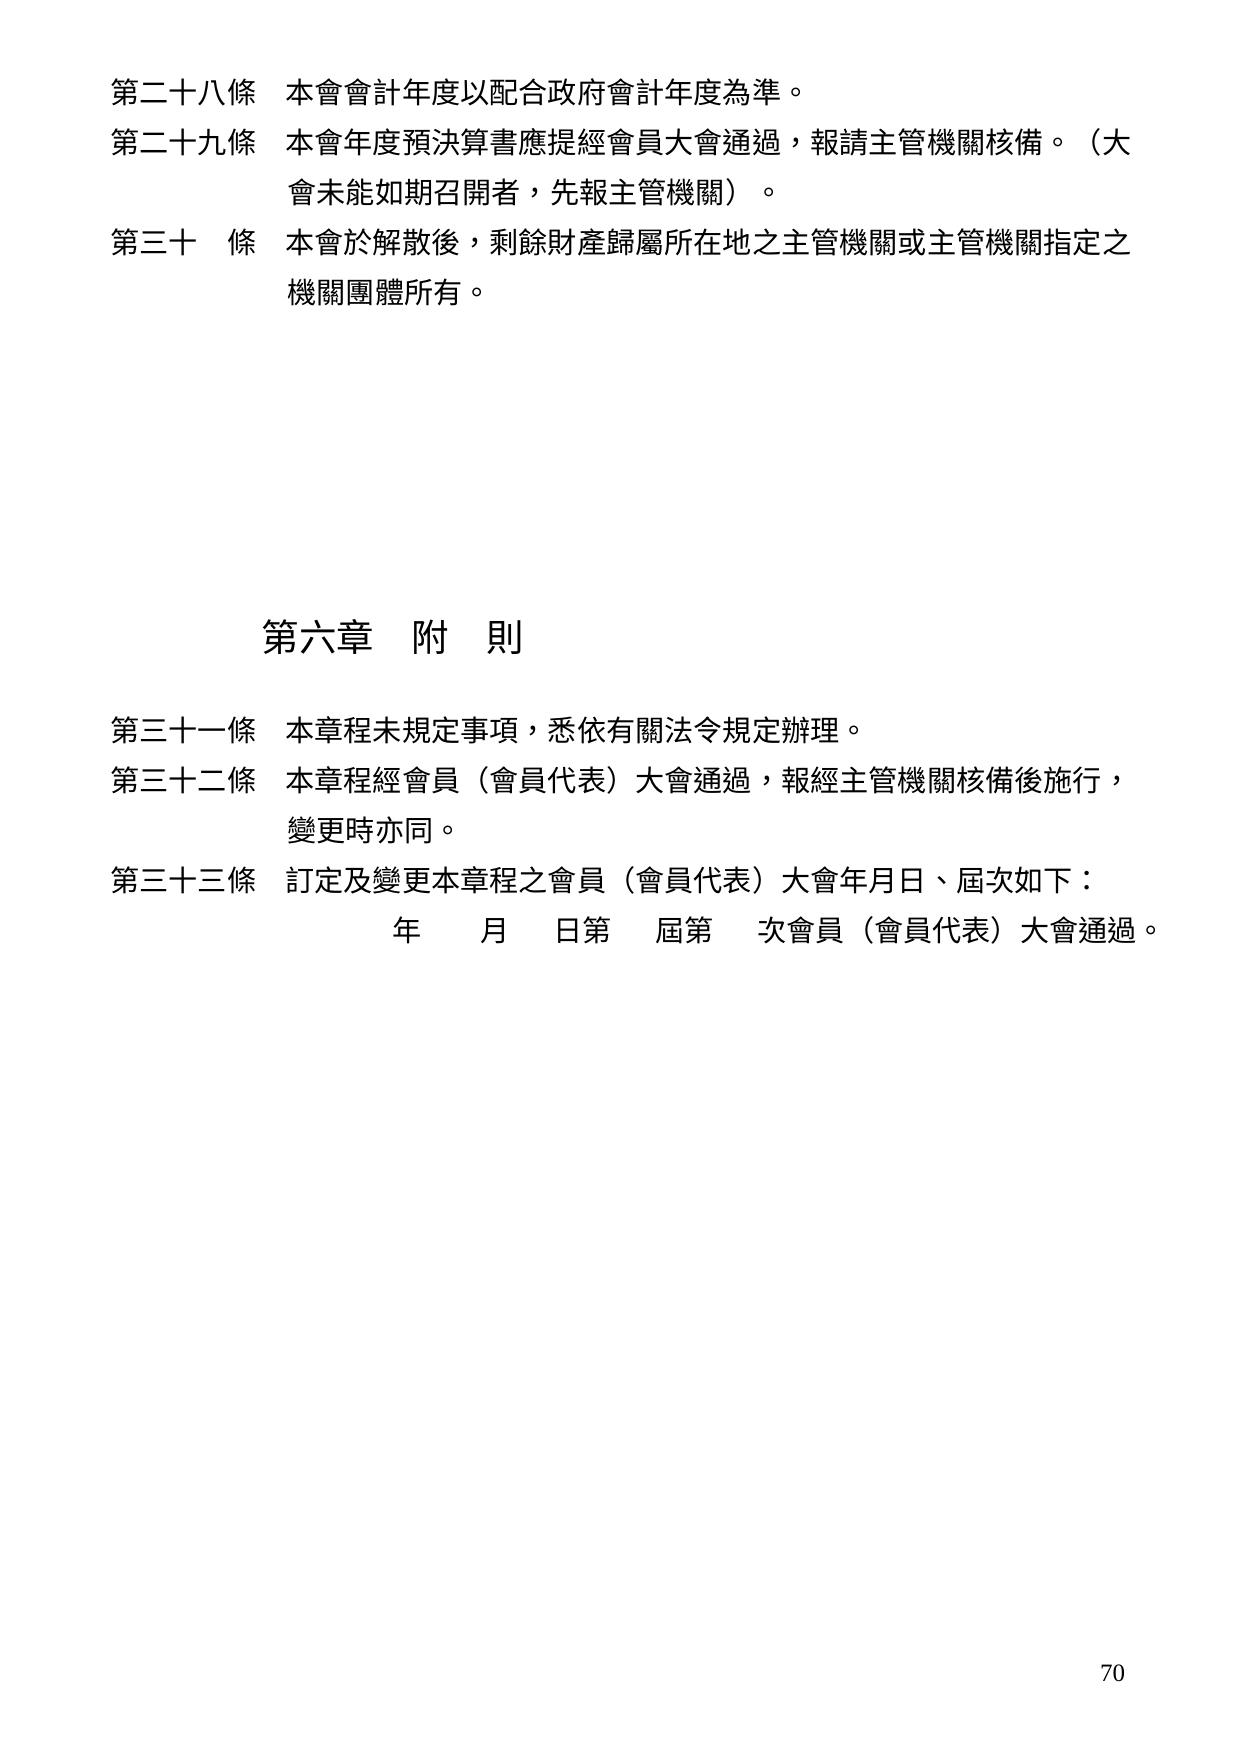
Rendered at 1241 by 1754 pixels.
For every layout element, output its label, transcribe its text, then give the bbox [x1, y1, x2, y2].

text 第三十 條 本會於解散後，剩餘財產歸屬所在地之主管機關或主管機關指定之機關團體所有。 [110, 213, 1152, 313]
text 變更時亦同。 第三十三條 訂定及變更本章程之會員（會員代表）大會年月日、屆次如下： [110, 801, 1152, 901]
text 第六章 附 則 [110, 612, 1152, 662]
text 年 月 日第 屆第 次會員（會員代表）大會通過。 [110, 901, 1152, 951]
text 第二十八條 本會會計年度以配合政府會計年度為準。 [110, 63, 1152, 113]
text 第二十九條 本會年度預決算書應提經會員大會通過，報請主管機關核備。（大會未能如期召開者，先報主管機關）。 [110, 113, 1152, 213]
text 第三十一條 本章程未規定事項，悉依有關法令規定辦理。 第三十二條 本章程經會員（會員代表）大會通過，報經主管機關核備後施行， [110, 701, 1152, 801]
